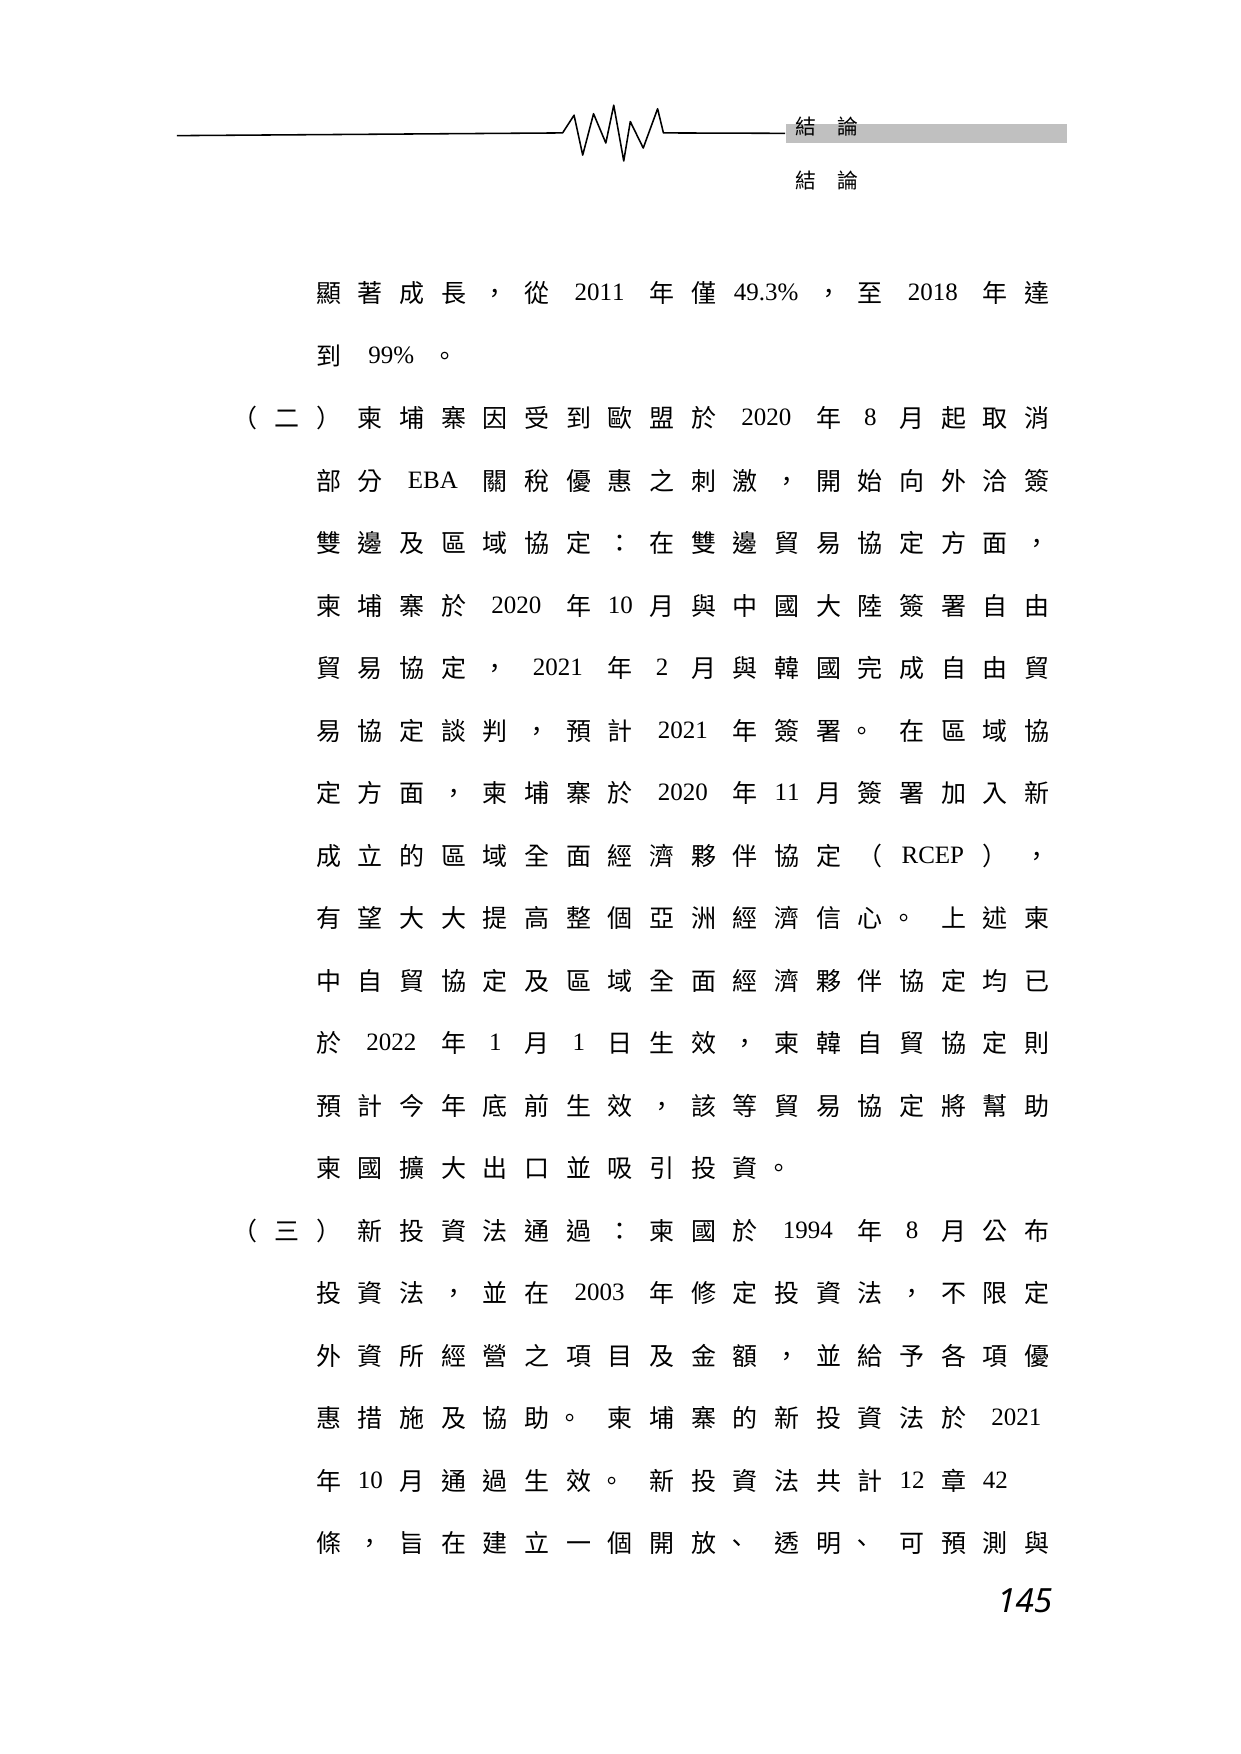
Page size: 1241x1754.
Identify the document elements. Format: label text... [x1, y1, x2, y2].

text （二）柬埔寨因受到歐盟於2020年8月起取消部分EBA關稅優惠之刺激，開始向外洽簽雙邊及區域協定：在雙邊貿易協定方面，柬埔寨於2020年10月與中國大陸簽署自由貿易協定，2021年2月與韓國完成自由貿易協定談判，預計2021年簽署。在區域協定方面，柬埔寨於2020年11月簽署加入新成立的區域全面經濟夥伴協定（RCEP），有望大大提高整個亞洲經濟信心。上述柬中自貿協定及區域全面經濟夥伴協定均已於2022年1月1日生效，柬韓自貿協定則預計今年底前生效，該等貿易協定將幫助柬國擴大出口並吸引投資。 [207, 375, 1058, 1188]
text （三）新投資法通過：柬國於1994年8月公布投資法，並在2003年修定投資法，不限定外資所經營之項目及金額，並給予各項優惠措施及協助。柬埔寨的新投資法於2021年10月通過生效。新投資法共計12章42條，旨在建立一個開放、透明、可預測與 [207, 1188, 1058, 1563]
text 顯著成長，從2011年僅49.3%，至2018年達到99%。 [207, 250, 1058, 375]
